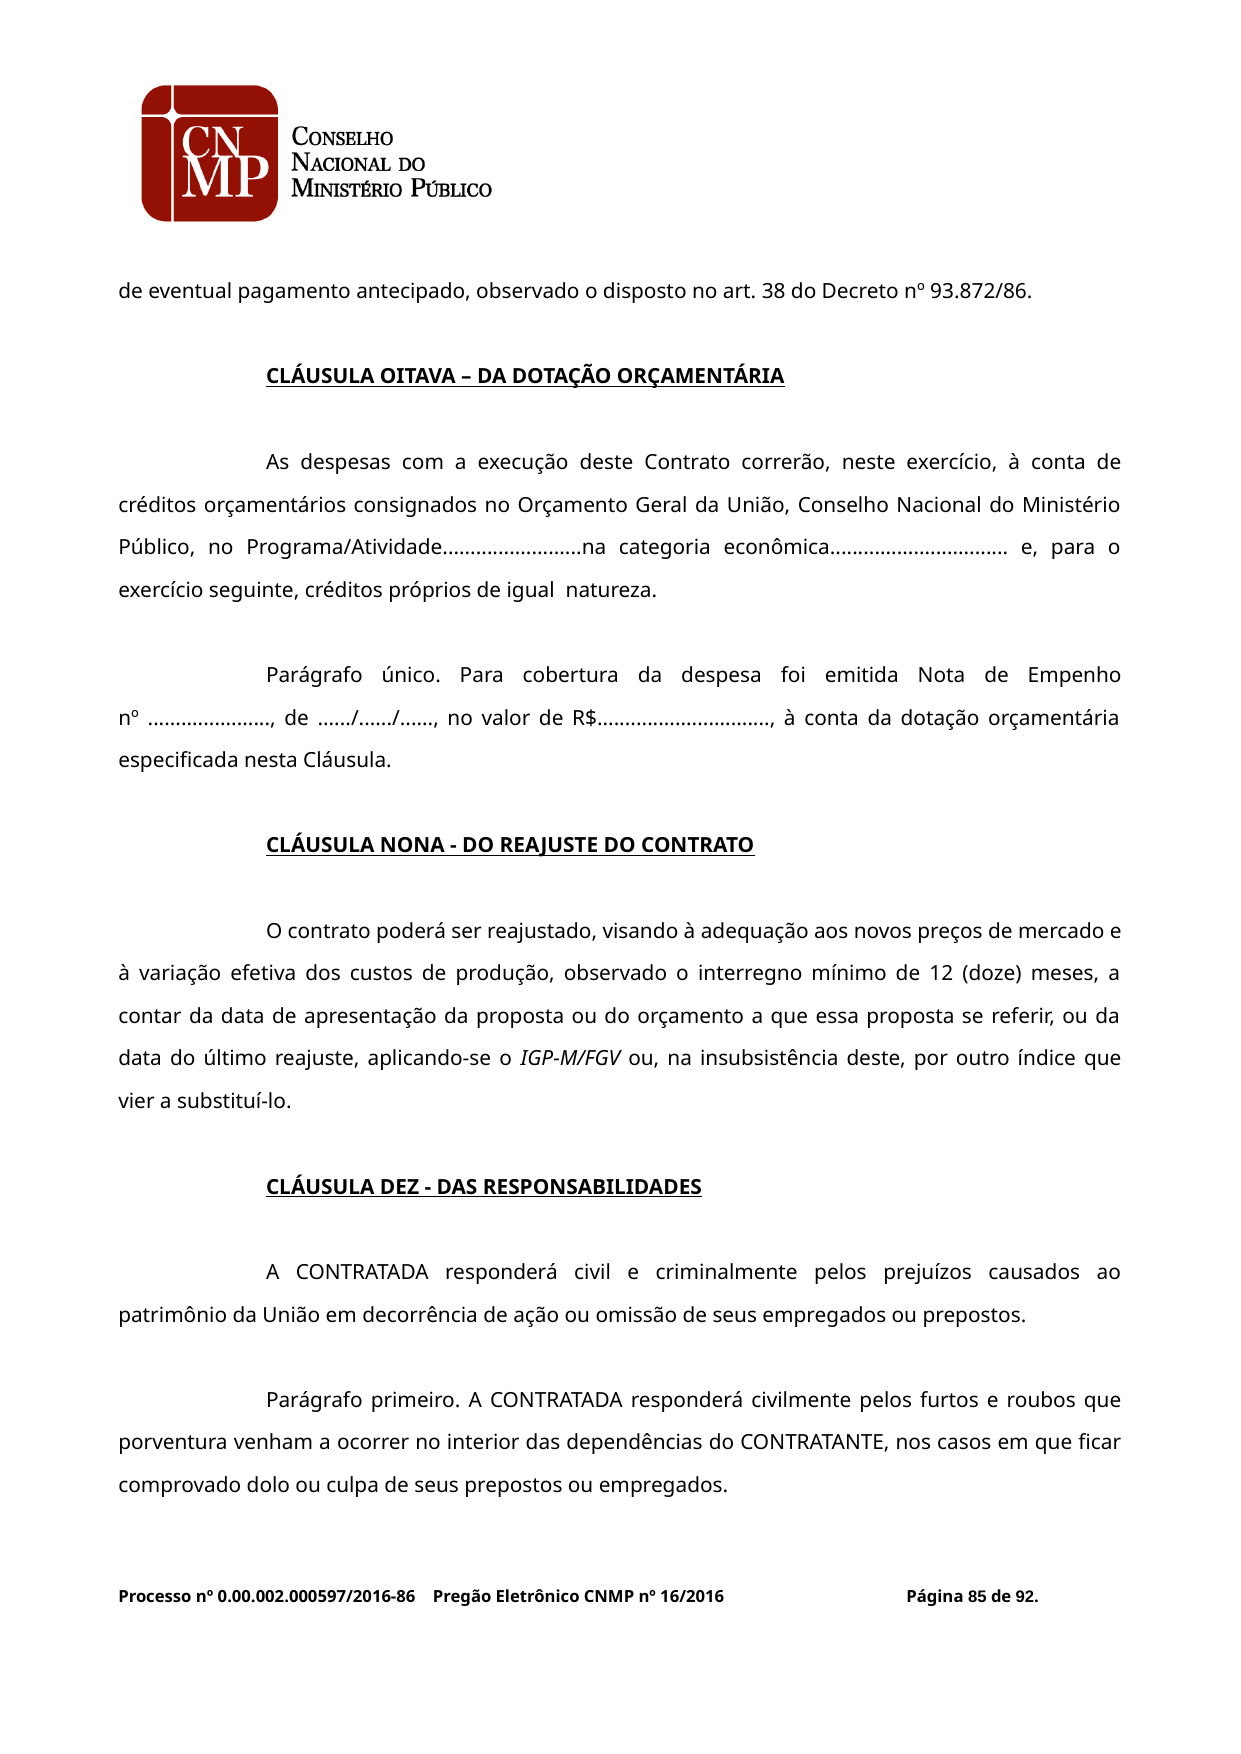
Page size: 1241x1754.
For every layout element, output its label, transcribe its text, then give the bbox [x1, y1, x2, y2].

text O contrato poderá ser reajustado, visando à adequação aos novos preços de mercado e à variação efetiva dos custos de produção, observado o interregno mínimo de 12 (doze) meses, a contar da data de apresentação da proposta ou do orçamento a que essa proposta se referir, ou da data do último reajuste, aplicando-se o IGP-M/FGV ou, na insubsistência deste, por outro índice que vier a substituí-lo. [118, 916, 1122, 1114]
text CLÁUSULA OITAVA – DA DOTAÇÃO ORÇAMENTÁRIA [118, 361, 1122, 390]
text As despesas com a execução deste Contrato correrão, neste exercício, à conta de créditos orçamentários consignados no Orçamento Geral da União, Conselho Nacional do Ministério Público, no Programa/Atividade.........................na categoria econômica................................ e, para o exercício seguinte, créditos próprios de igual natureza. [118, 447, 1122, 603]
text Parágrafo único. Para cobertura da despesa foi emitida Nota de Empenho nº ......................, de ....../....../......, no valor de R$..............................., à conta da dotação orçamentária especificada nesta Cláusula. [118, 660, 1122, 774]
text A CONTRATADA responderá civil e criminalmente pelos prejuízos causados ao patrimônio da União em decorrência de ação ou omissão de seus empregados ou prepostos. [118, 1257, 1122, 1328]
text de eventual pagamento antecipado, observado o disposto no art. 38 do Decreto nº 93.872/86. [118, 276, 1122, 305]
text CLÁUSULA NONA - DO REAJUSTE DO CONTRATO [118, 831, 1122, 859]
text CLÁUSULA DEZ - DAS RESPONSABILIDADES [118, 1172, 1122, 1200]
picture [118, 63, 507, 243]
text Parágrafo primeiro. A CONTRATADA responderá civilmente pelos furtos e roubos que porventura venham a ocorrer no interior das dependências do CONTRATANTE, nos casos em que ficar comprovado dolo ou culpa de seus prepostos ou empregados. [118, 1385, 1122, 1498]
